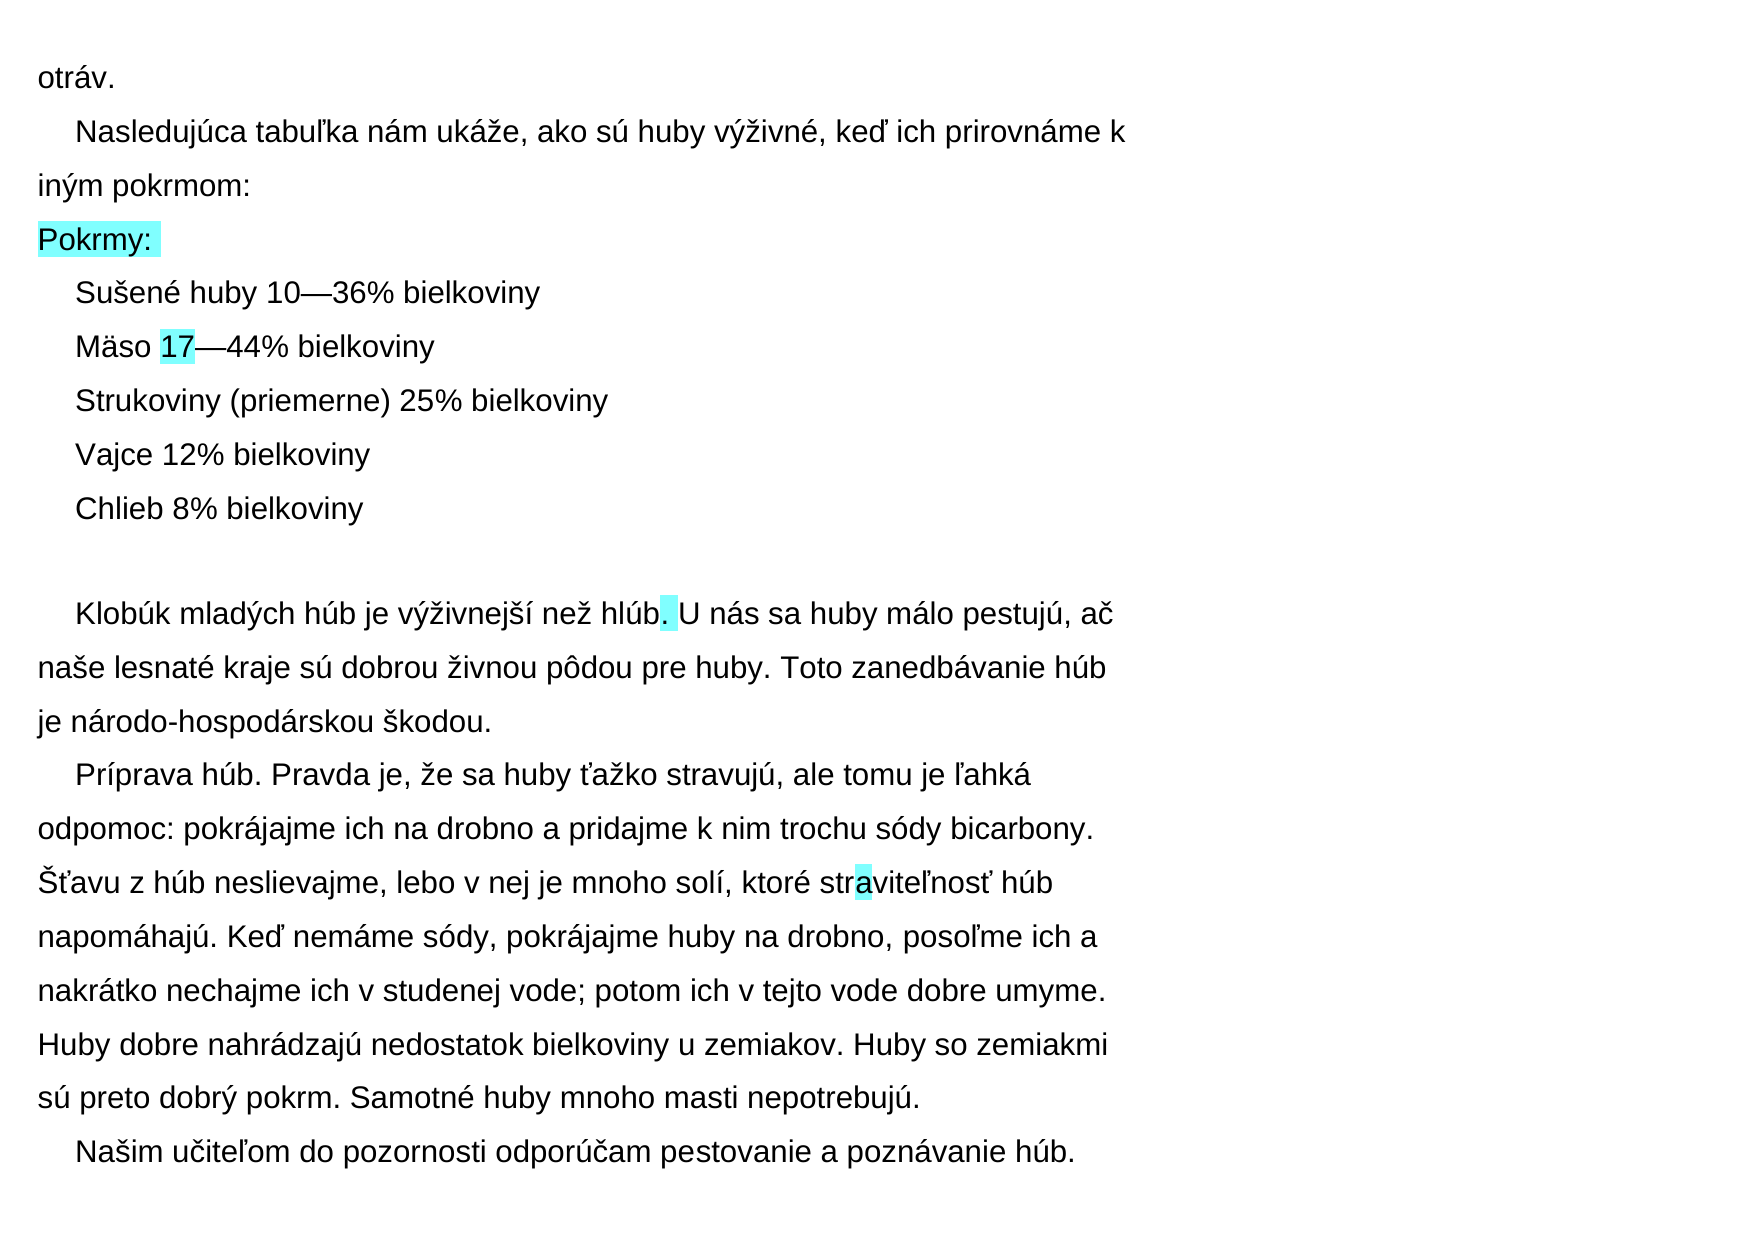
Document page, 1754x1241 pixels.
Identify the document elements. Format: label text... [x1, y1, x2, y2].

text Strukoviny (priemerne) 25 % bielkoviny [37, 382, 1130, 418]
text Mäso 17—44% bielkoviny [37, 328, 1130, 364]
text otráv. [37, 59, 1130, 95]
text Sušené huby 10—36% bielkoviny [37, 274, 1130, 311]
text Vajce 12% bielkoviny [37, 436, 1130, 472]
text Našim učiteľom do pozornosti odporúčam pe­stovanie a poznávanie húb. [37, 1133, 1130, 1169]
text Klobúk mladých húb je výživnejší než hlúb. U nás sa huby málo pestujú, ač naše lesnaté kraje sú dobrou živnou pôdou pre huby. Toto zanedbávanie húb je národo-hospodárskou škodou. [37, 595, 1130, 738]
text Nasledujúca tabuľka nám ukáže, ako sú huby výživné, keď ich prirovnáme k iným pokrmom: [37, 113, 1130, 203]
text Chlieb 8% bielkoviny [37, 490, 1130, 526]
text Pokrmy: [37, 221, 1130, 257]
text Príprava húb. Pravda je, že sa huby ťažko stravujú, ale tomu je ľahká odpomoc: pokrájajme ich na drobno a pridajme k nim trochu sódy bicarbony. Šťavu z húb neslievajme, lebo v nej je mnoho solí, ktoré straviteľnosť húb napomáhajú. Keď nemáme sódy, pokrájajme huby na drobno, posoľme ich a nakrátko nechajme ich v studenej vode; potom ich v tejto vode dobre umyme. Huby dobre nahrádzajú nedostatok bielkoviny u zemiakov. Huby so zemiakmi sú preto dobrý pokrm. Samotné huby mnoho masti nepotrebujú. [37, 756, 1130, 1116]
